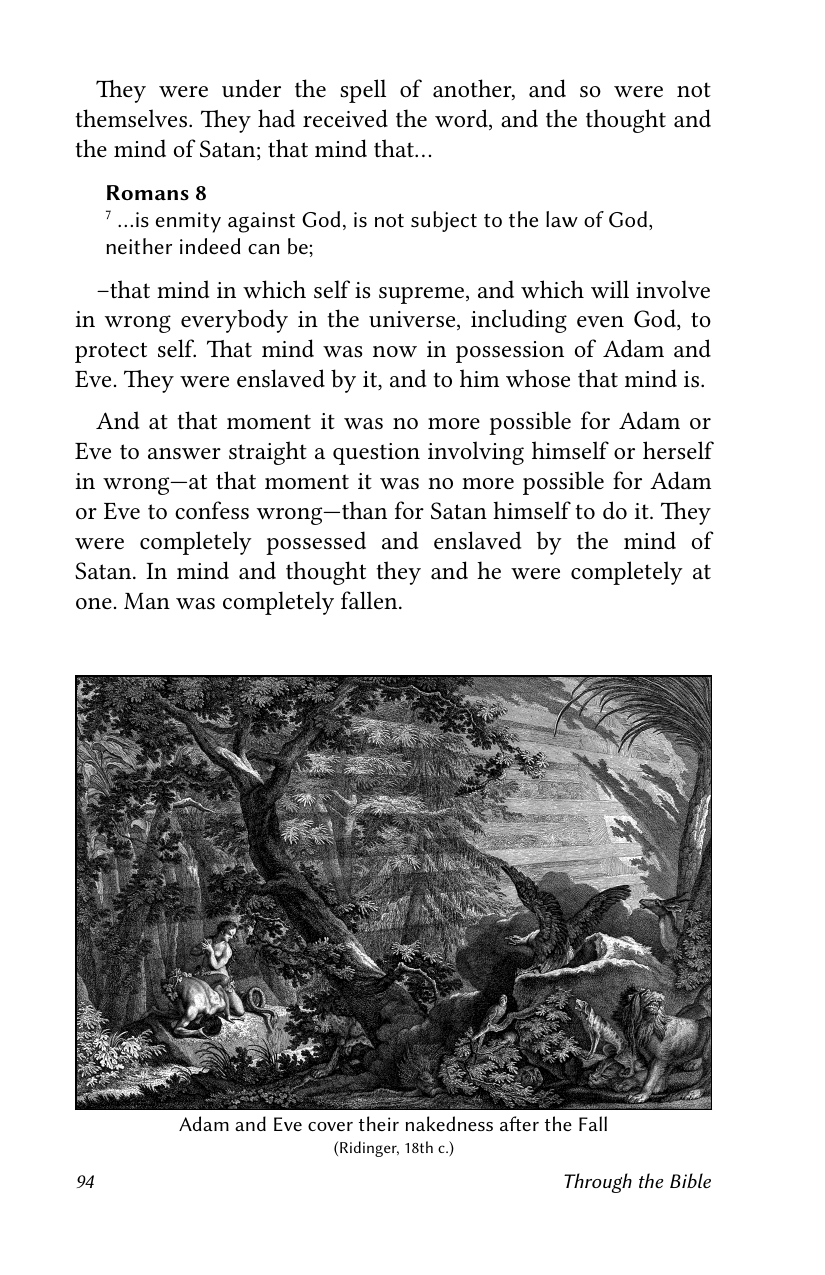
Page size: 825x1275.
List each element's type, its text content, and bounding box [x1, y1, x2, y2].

text Adam and Eve cover their nakedness after the Fall [75, 1110, 712, 1137]
text –that mind in which self is supreme, and which will involve in wrong everybody in the universe, including even God, to protect self. That mind was now in possession of Adam and Eve. They were enslaved by it, and to him whose that mind is. [75, 276, 712, 394]
text (Ridinger, 18th c.) [75, 1137, 712, 1158]
text They were under the spell of another, and so were not themselves. They had received the word, and the thought and the mind of Satan; that mind that… [75, 75, 712, 163]
text And at that moment it was no more possible for Adam or Eve to answer straight a question involving himself or herself in wrong—at that moment it was no more possible for Adam or Eve to confess wrong—than for Satan himself to do it. They were completely possessed and enslaved by the mind of Satan. In mind and thought they and he were completely at one. Man was completely fallen. [75, 407, 712, 615]
picture [77, 677, 711, 1109]
text 7 ...is enmity against God, is not subject to the law of God, neither indeed can be; [105, 207, 682, 260]
text Romans 8 [105, 180, 712, 206]
